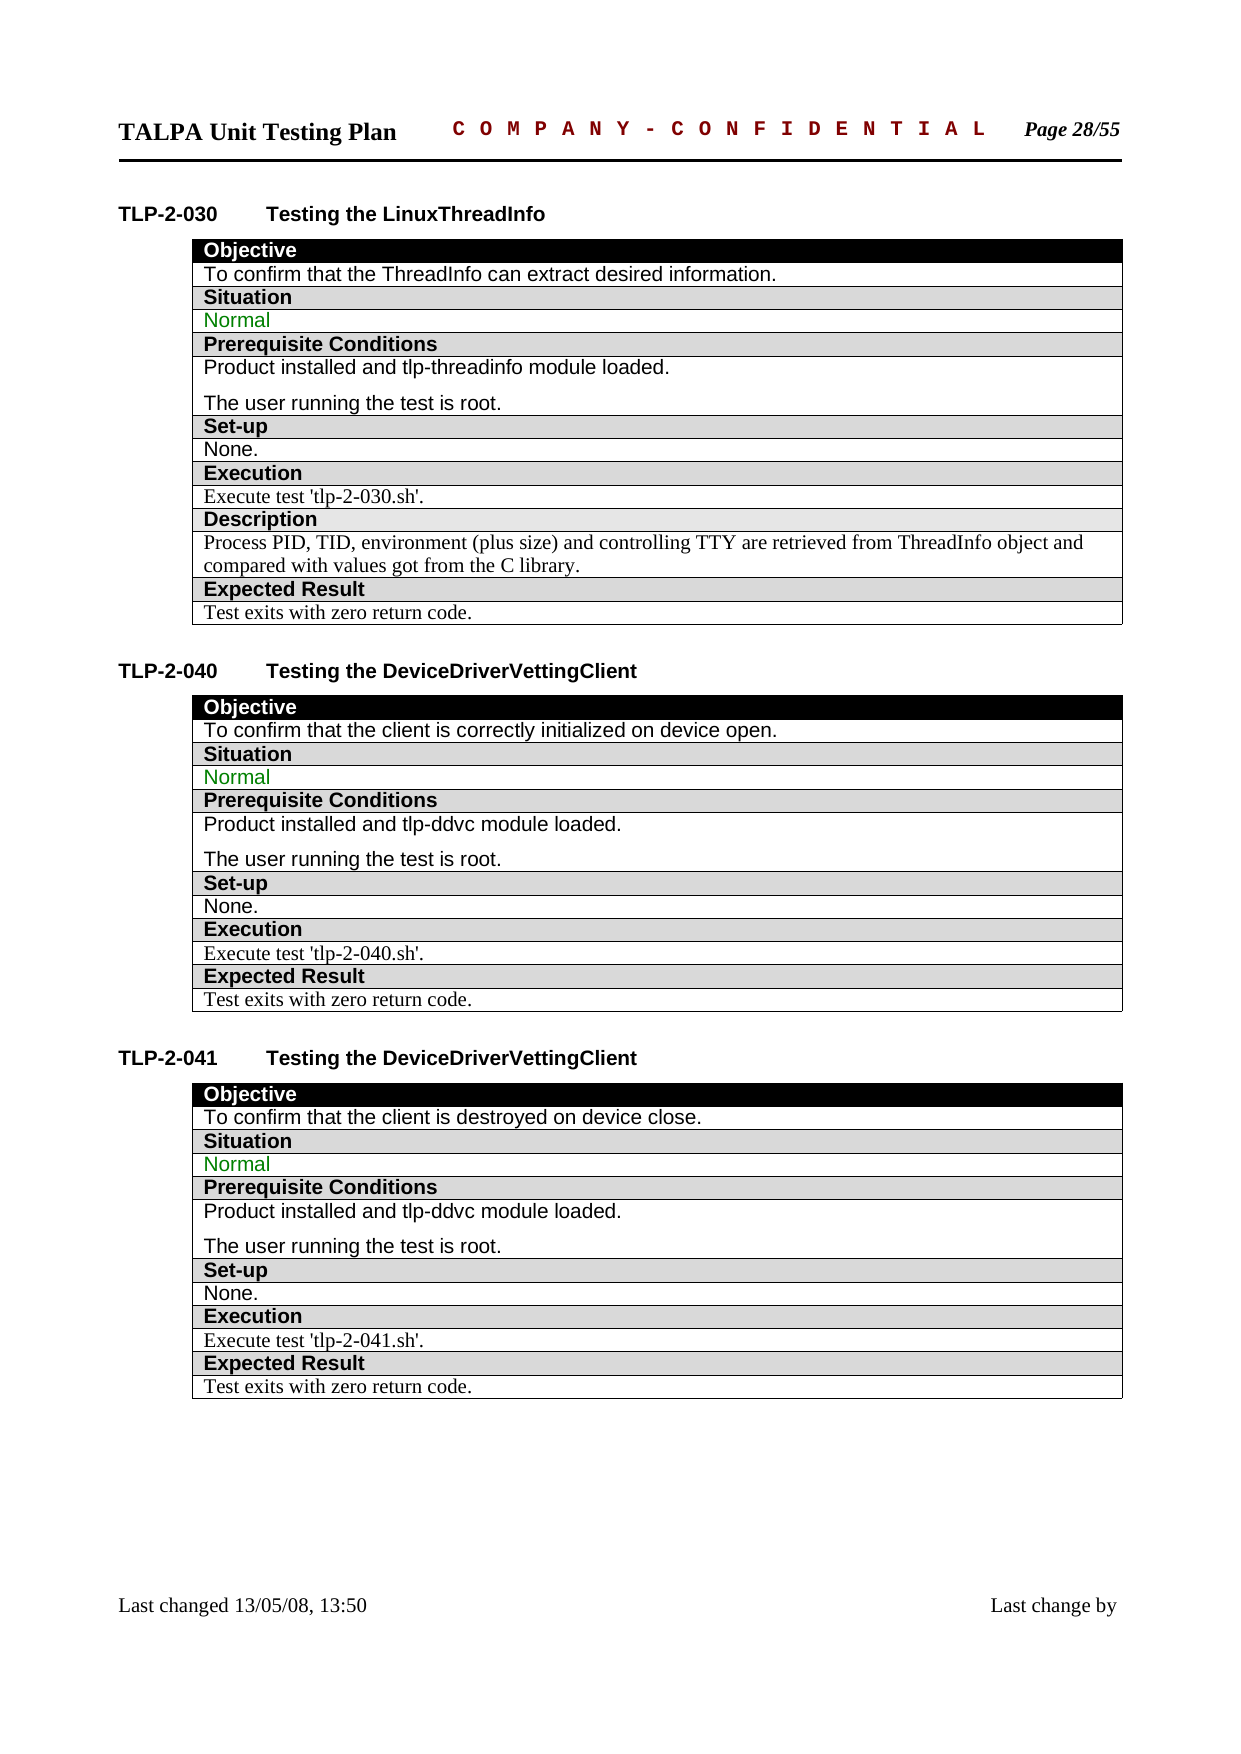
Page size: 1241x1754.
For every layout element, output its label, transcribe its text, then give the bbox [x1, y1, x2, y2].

table_header Objective [193, 1084, 1122, 1106]
table_cell None. [193, 439, 1122, 461]
table_cell Set-up [193, 872, 1122, 895]
table_cell To confirm that the ThreadInfo can extract desired information. [193, 263, 1122, 286]
table_cell None. [193, 896, 1122, 918]
table_header Objective [193, 696, 1122, 719]
table_cell Product installed and tlp-ddvc module loaded. The user running the test is root. [193, 813, 1122, 871]
text TLP-2-040 Testing the DeviceDriverVettingClient [118, 659, 1122, 683]
table_cell Normal [193, 1154, 1122, 1176]
table_cell Product installed and tlp-threadinfo module loaded. The user running the test is root. [193, 357, 1122, 415]
table_cell Prerequisite Conditions [193, 1177, 1122, 1199]
table_cell Execution [193, 1306, 1122, 1328]
table_cell Normal [193, 766, 1122, 789]
table_cell Expected Result [193, 578, 1122, 601]
table_cell Process PID, TID, environment (plus size) and controlling TTY are retrieved from ThreadInfo object and compared with values got from the C library. [193, 532, 1122, 577]
table_cell Prerequisite Conditions [193, 333, 1122, 356]
table_cell To confirm that the client is destroyed on device close. [193, 1107, 1122, 1129]
table_cell Set-up [193, 1259, 1122, 1282]
table_cell To confirm that the client is correctly initialized on device open. [193, 720, 1122, 742]
table_cell Test exits with zero return code. [193, 1376, 1122, 1398]
table_cell Set-up [193, 416, 1122, 438]
table_cell Situation [193, 743, 1122, 765]
table_cell None. [193, 1283, 1122, 1305]
table_cell Prerequisite Conditions [193, 790, 1122, 812]
table_cell Expected Result [193, 965, 1122, 988]
table_cell Execution [193, 919, 1122, 941]
table_cell Execute test 'tlp-2-040.sh'. [193, 942, 1122, 964]
text TLP-2-030 Testing the LinuxThreadInfo [118, 203, 1122, 226]
table_cell Expected Result [193, 1352, 1122, 1375]
table_cell Test exits with zero return code. [193, 602, 1122, 624]
table_cell Situation [193, 287, 1122, 309]
table_cell Execution [193, 462, 1122, 485]
table_cell Normal [193, 310, 1122, 332]
table_cell Product installed and tlp-ddvc module loaded. The user running the test is root. [193, 1200, 1122, 1258]
table_cell Execute test 'tlp-2-041.sh'. [193, 1329, 1122, 1351]
table_cell Description [193, 509, 1122, 531]
table_cell Test exits with zero return code. [193, 989, 1122, 1011]
table_header Objective [193, 240, 1122, 262]
table_cell Situation [193, 1130, 1122, 1153]
table_cell Execute test 'tlp-2-030.sh'. [193, 486, 1122, 508]
text TLP-2-041 Testing the DeviceDriverVettingClient [118, 1047, 1122, 1070]
